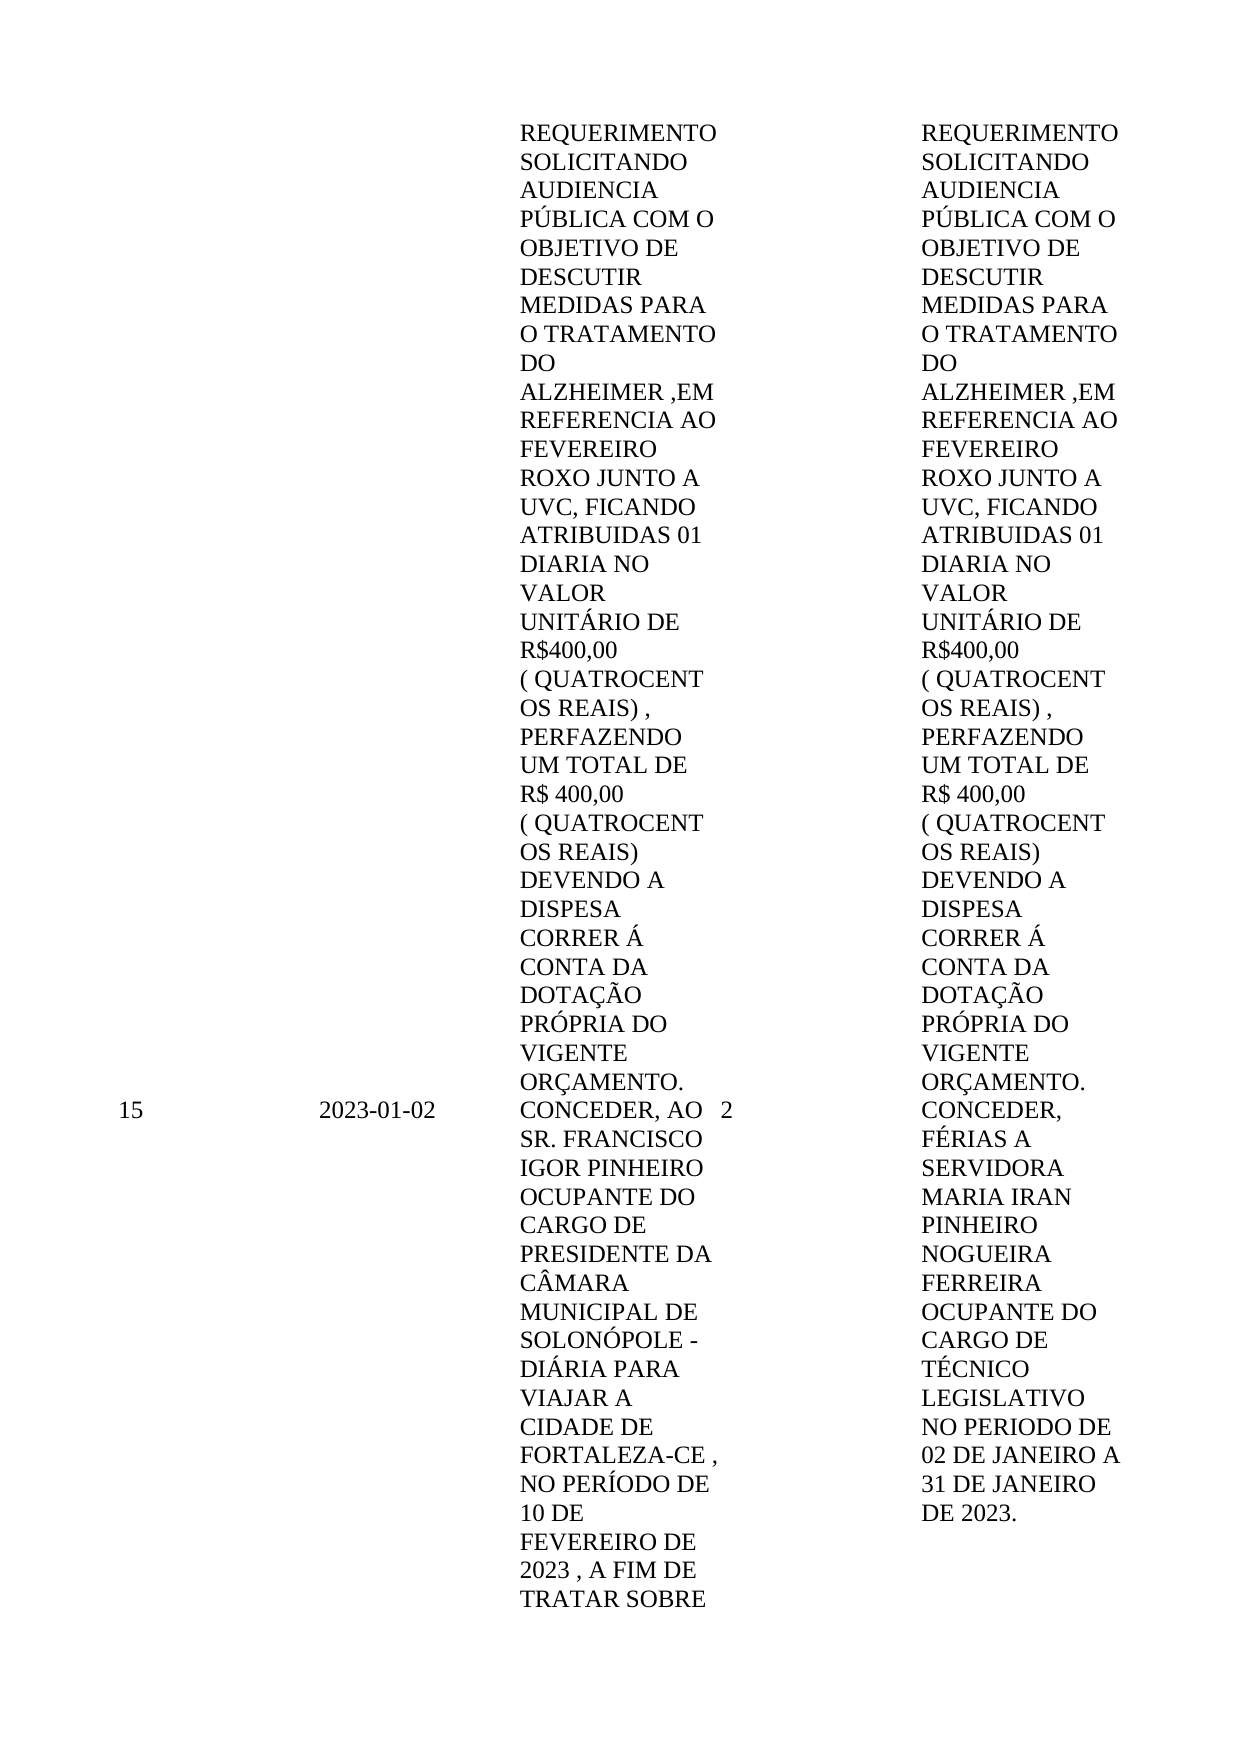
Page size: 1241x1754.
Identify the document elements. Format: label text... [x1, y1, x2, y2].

table_cell [720, 118, 921, 1096]
table_cell 2 [720, 1096, 921, 1613]
table_cell REQUERIMENTO SOLICITANDO AUDIENCIA PÚBLICA COM O OBJETIVO DE DESCUTIR MEDIDAS PARA O TRATAMENTO DO ALZHEIMER ,EM REFERENCIA AO FEVEREIRO ROXO JUNTO A UVC, FICANDO ATRIBUIDAS 01 DIARIA NO VALOR UNITÁRIO DE R$400,00 ( QUATROCENTOS REAIS) , PERFAZENDO UM TOTAL DE R$ 400,00 ( QUATROCENTOS REAIS) DEVENDO A DISPESA CORRER Á CONTA DA DOTAÇÃO PRÓPRIA DO VIGENTE ORÇAMENTO. [520, 118, 720, 1096]
table_cell 2023-01-02 [319, 1096, 519, 1613]
table_cell REQUERIMENTO SOLICITANDO AUDIENCIA PÚBLICA COM O OBJETIVO DE DESCUTIR MEDIDAS PARA O TRATAMENTO DO ALZHEIMER ,EM REFERENCIA AO FEVEREIRO ROXO JUNTO A UVC, FICANDO ATRIBUIDAS 01 DIARIA NO VALOR UNITÁRIO DE R$400,00 ( QUATROCENTOS REAIS) , PERFAZENDO UM TOTAL DE R$ 400,00 ( QUATROCENTOS REAIS) DEVENDO A DISPESA CORRER Á CONTA DA DOTAÇÃO PRÓPRIA DO VIGENTE ORÇAMENTO. [921, 118, 1122, 1096]
table_cell [118, 118, 319, 1096]
table_cell CONCEDER, AO SR. FRANCISCO IGOR PINHEIRO OCUPANTE DO CARGO DE PRESIDENTE DA CÂMARA MUNICIPAL DE SOLONÓPOLE - DIÁRIA PARA VIAJAR A CIDADE DE FORTALEZA-CE , NO PERÍODO DE 10 DE FEVEREIRO DE 2023 , A FIM DE TRATAR SOBRE [520, 1096, 720, 1613]
table_cell [319, 118, 519, 1096]
table_cell 15 [118, 1096, 319, 1613]
table_cell CONCEDER, FÉRIAS A SERVIDORA MARIA IRAN PINHEIRO NOGUEIRA FERREIRA OCUPANTE DO CARGO DE TÉCNICO LEGISLATIVO NO PERIODO DE 02 DE JANEIRO A 31 DE JANEIRO DE 2023. [921, 1096, 1122, 1613]
